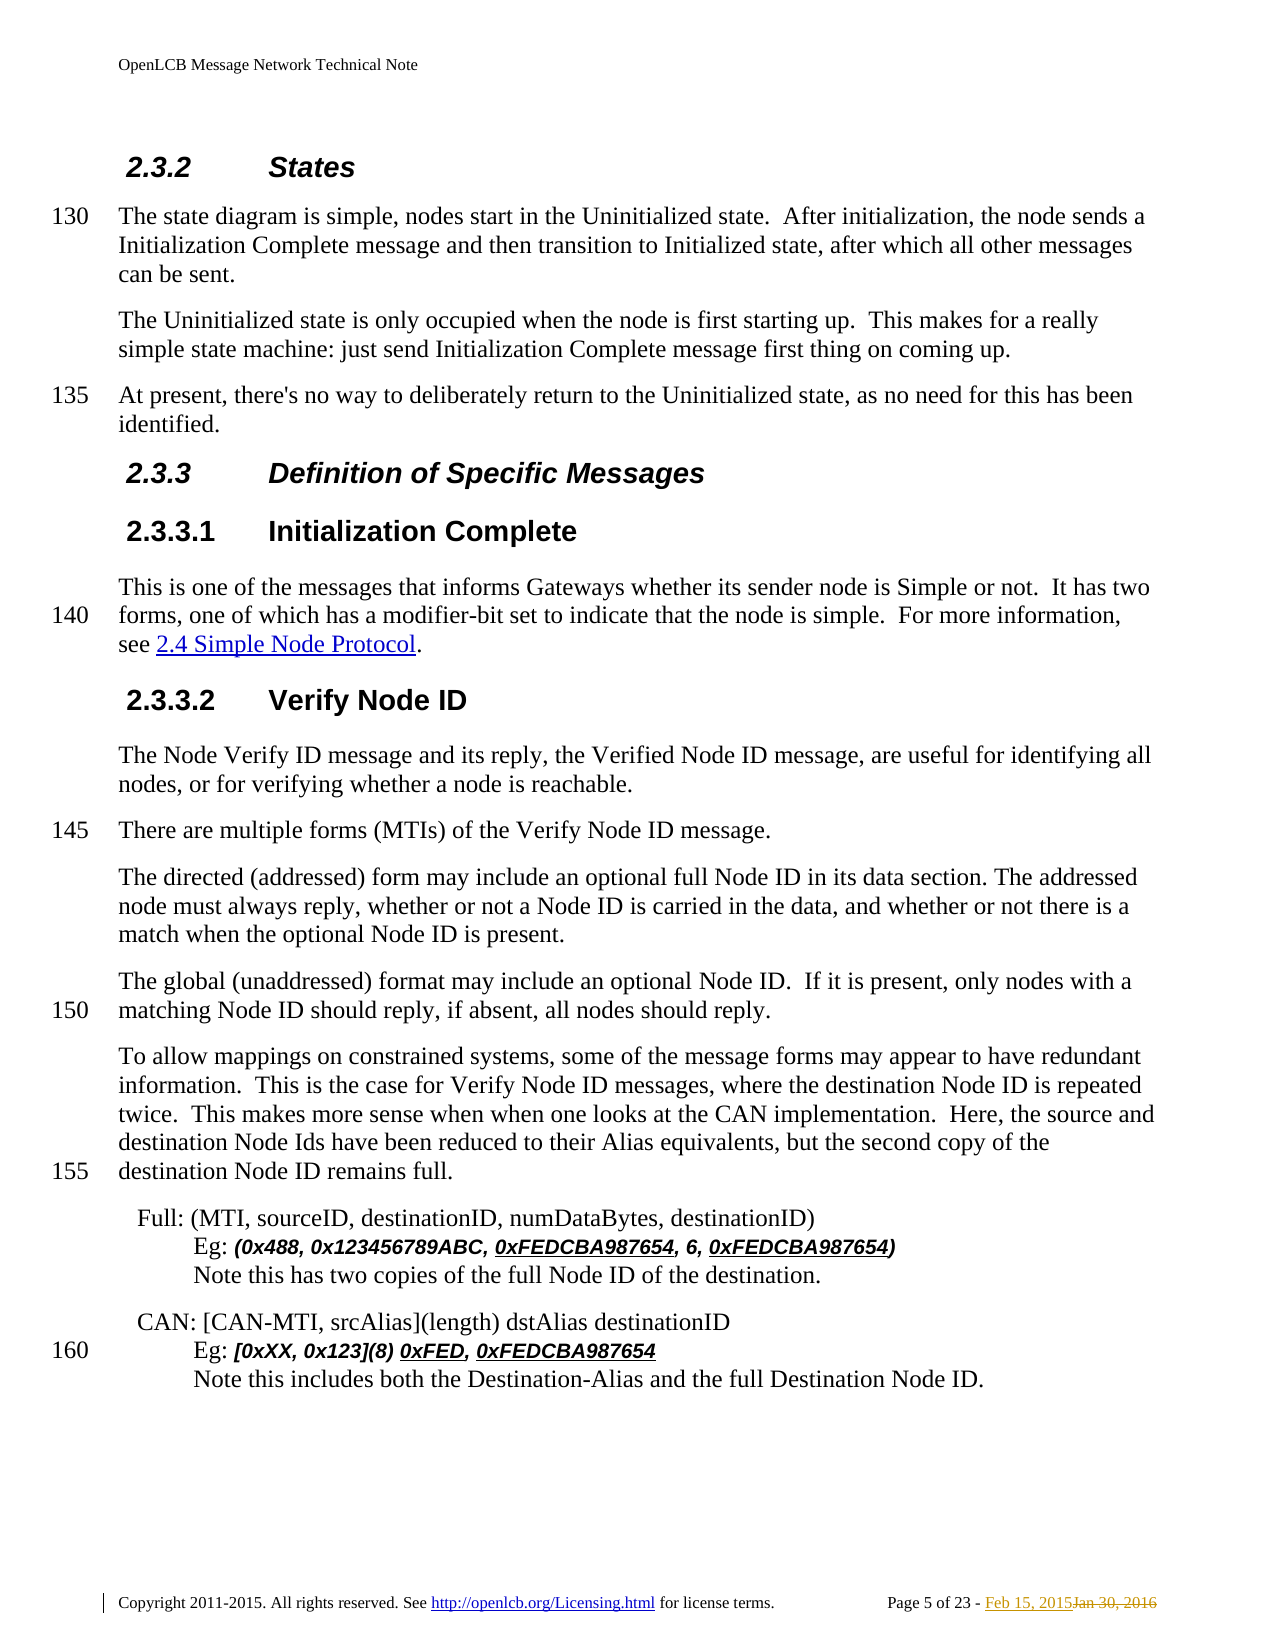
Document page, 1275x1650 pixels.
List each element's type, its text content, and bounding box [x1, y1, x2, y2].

subtitle Initialization Complete [118, 514, 1157, 547]
text At present, there's no way to deliberately return to the Uninitialized state, as no need for this has been identified. [118, 380, 1157, 438]
text The Node Verify ID message and its reply, the Verified Node ID message, are useful for identifying all nodes, or for verifying whether a node is reachable. [118, 740, 1157, 798]
text The directed (addressed) form may include an optional full Node ID in its data section. The addressed node must always reply, whether or not a Node ID is carried in the data, and whether or not there is a match when the optional Node ID is present. [118, 862, 1157, 948]
text Eg: (0x488, 0x123456789ABC, 0xFEDCBA987654, 6, 0xFEDCBA987654) Note this has two copies of the full Node ID of the destination. [118, 1231, 1157, 1289]
text This is one of the messages that informs Gateways whether its sender node is Simple or not. It has two forms, one of which has a modifier-bit set to indicate that the node is simple. For more information, see 2.4 Simple Node Protocol. [118, 572, 1157, 658]
text To allow mappings on constrained systems, some of the message forms may appear to have redundant information. This is the case for Verify Node ID messages, where the destination Node ID is repeated twice. This makes more sense when when one looks at the CAN implementation. Here, the source and destination Node Ids have been reduced to their Alias equivalents, but the second copy of the destination Node ID remains full. [118, 1041, 1157, 1185]
text There are multiple forms (MTIs) of the Verify Node ID message. [118, 816, 1157, 844]
text The state diagram is simple, nodes start in the Uninitialized state. After initialization, the node sends a Initialization Complete message and then transition to Initialized state, after which all other messages can be sent. [118, 201, 1157, 287]
text Eg: [0xXX, 0x123](8) 0xFED, 0xFEDCBA987654 Note this includes both the Destination-Alias and the full Destination Node ID. [118, 1335, 1157, 1393]
text Full: (MTI, sourceID, destinationID, numDataBytes, destinationID) [118, 1203, 1157, 1231]
text CAN: [CAN-MTI, srcAlias](length) dstAlias destinationID [118, 1307, 1157, 1335]
text The Uninitialized state is only occupied when the node is first starting up. This makes for a really simple state machine: just send Initialization Complete message first thing on coming up. [118, 305, 1157, 363]
subtitle Definition of Specific Messages [118, 456, 1157, 489]
subtitle Verify Node ID [118, 683, 1157, 716]
subtitle States [118, 150, 1157, 183]
text The global (unaddressed) format may include an optional Node ID. If it is present, only nodes with a matching Node ID should reply, if absent, all nodes should reply. [118, 966, 1157, 1023]
